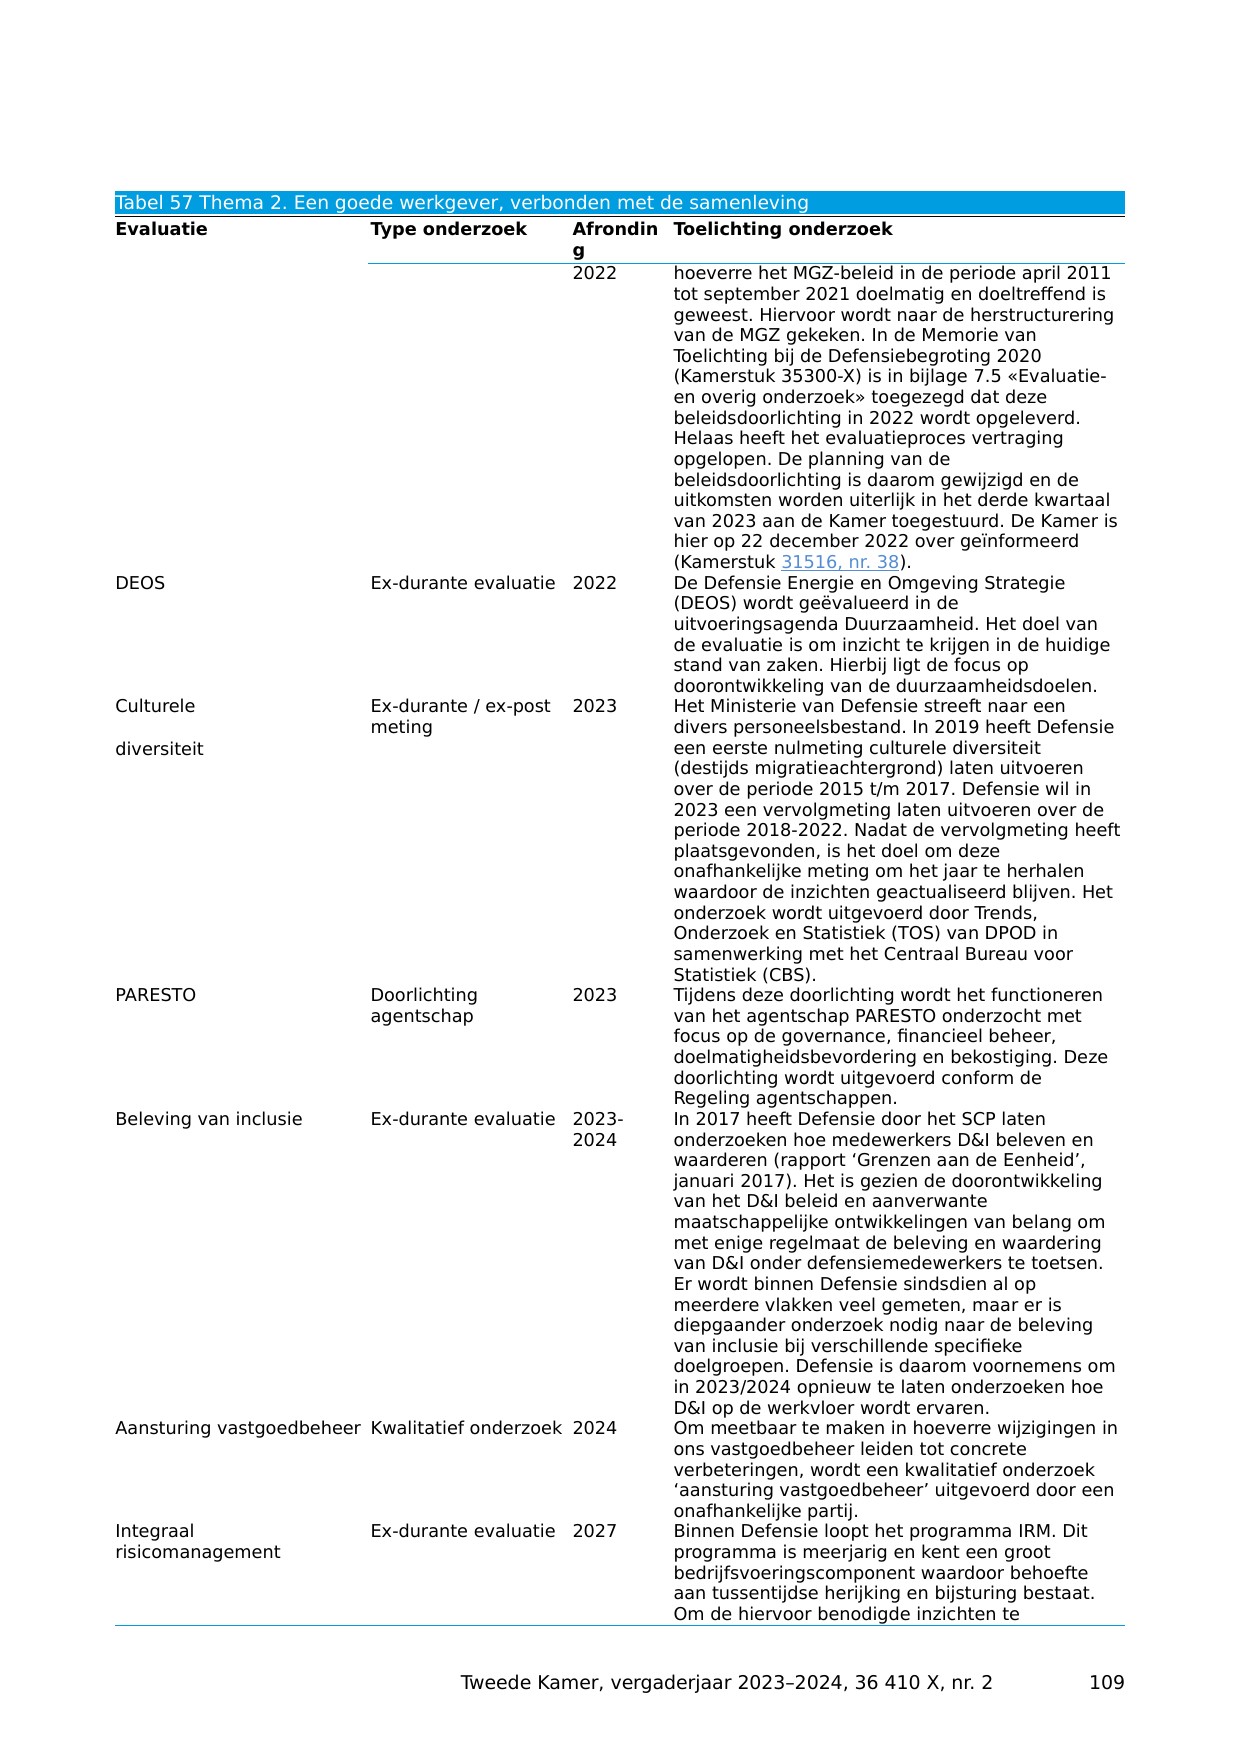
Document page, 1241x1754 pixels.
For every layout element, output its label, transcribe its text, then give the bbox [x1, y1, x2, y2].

table_cell Tijdens deze doorlichting wordt het functioneren van het agentschap PARESTO onderzocht met focus op de governance, financieel beheer, doelmatigheidsbevordering en bekostiging. Deze doorlichting wordt uitgevoerd conform de Regeling agentschappen. [670, 985, 1125, 1109]
table_cell Evaluatie [115, 217, 367, 263]
table_cell Kwalitatief onderzoek [368, 1418, 569, 1521]
table_cell Het Ministerie van Defensie streeft naar een divers personeelsbestand. In 2019 heeft Defensie een eerste nulmeting culturele diversiteit (destijds migratieachtergrond) laten uitvoeren over de periode 2015 t/m 2017. Defensie wil in 2023 een vervolgmeting laten uitvoeren over de periode 2018-2022. Nadat de vervolgmeting heeft plaatsgevonden, is het doel om deze onafhankelijke meting om het jaar te herhalen waardoor de inzichten geactualiseerd blijven. Het onderzoek wordt uitgevoerd door Trends, Onderzoek en Statistiek (TOS) van DPOD in samenwerking met het Centraal Bureau voor Statistiek (CBS). [670, 696, 1125, 985]
table_cell In 2017 heeft Defensie door het SCP laten onderzoeken hoe medewerkers D&I beleven en waarderen (rapport ‘Grenzen aan de Eenheid’, januari 2017). Het is gezien de doorontwikkeling van het D&I beleid en aanverwante maatschappelijke ontwikkelingen van belang om met enige regelmaat de beleving en waardering van D&I onder defensiemedewerkers te toetsen. Er wordt binnen Defensie sindsdien al op meerdere vlakken veel gemeten, maar er is diepgaander onderzoek nodig naar de beleving van inclusie bij verschillende specifieke doelgroepen. Defensie is daarom voornemens om in 2023/2024 opnieuw te laten onderzoeken hoe D&I op de werkvloer wordt ervaren. [670, 1109, 1125, 1418]
table_cell [115, 263, 367, 573]
table_cell Ex-durante evaluatie [368, 1109, 569, 1418]
table_cell Aansturing vastgoedbeheer [115, 1418, 367, 1521]
table_cell Ex-durante evaluatie [368, 1521, 569, 1624]
table_cell [368, 264, 569, 573]
table_cell 2027 [569, 1521, 670, 1624]
table_cell hoeverre het MGZ-beleid in de periode april 2011 tot september 2021 doelmatig en doeltreffend is geweest. Hiervoor wordt naar de herstructurering van de MGZ gekeken. In de Memorie van Toelichting bij de Defensiebegroting 2020 (Kamerstuk 35300-X) is in bijlage 7.5 «Evaluatie- en overig onderzoek» toegezegd dat deze beleidsdoorlichting in 2022 wordt opgeleverd. Helaas heeft het evaluatieproces vertraging opgelopen. De planning van de beleidsdoorlichting is daarom gewijzigd en de uitkomsten worden uiterlijk in het derde kwartaal van 2023 aan de Kamer toegestuurd. De Kamer is hier op 22 december 2022 over geïnformeerd (Kamerstuk 31516, nr. 38). [670, 264, 1125, 573]
table_cell 2023 [569, 985, 670, 1109]
table_cell De Defensie Energie en Omgeving Strategie (DEOS) wordt geëvalueerd in de uitvoeringsagenda Duurzaamheid. Het doel van de evaluatie is om inzicht te krijgen in de huidige stand van zaken. Hierbij ligt de focus op doorontwikkeling van de duurzaamheidsdoelen. [670, 573, 1125, 696]
table_cell 2022 [569, 264, 670, 573]
table_cell Beleving van inclusie [115, 1109, 367, 1418]
table_cell Doorlichting agentschap [368, 985, 569, 1109]
table_cell Integraal risicomanagement [115, 1521, 367, 1624]
table_cell Type onderzoek [368, 217, 569, 263]
table_cell Culturele diversiteit [115, 696, 367, 985]
table_cell 2023-2024 [569, 1109, 670, 1418]
table_cell 2024 [569, 1418, 670, 1521]
table_cell Ex-durante / ex-post meting [368, 696, 569, 985]
table_cell Binnen Defensie loopt het programma IRM. Dit programma is meerjarig en kent een groot bedrijfsvoeringscomponent waardoor behoefte aan tussentijdse herijking en bijsturing bestaat. Om de hiervoor benodigde inzichten te [670, 1521, 1125, 1624]
table_cell DEOS [115, 573, 367, 696]
table_cell Ex-durante evaluatie [368, 573, 569, 696]
table_cell Afronding [569, 217, 670, 263]
table_cell 2022 [569, 573, 670, 696]
table_cell 2023 [569, 696, 670, 985]
table_cell Om meetbaar te maken in hoeverre wijzigingen in ons vastgoedbeheer leiden tot concrete verbeteringen, wordt een kwalitatief onderzoek ‘aansturing vastgoedbeheer’ uitgevoerd door een onafhankelijke partij. [670, 1418, 1125, 1521]
table_cell PARESTO [115, 985, 367, 1109]
table_cell Toelichting onderzoek [670, 217, 1125, 263]
